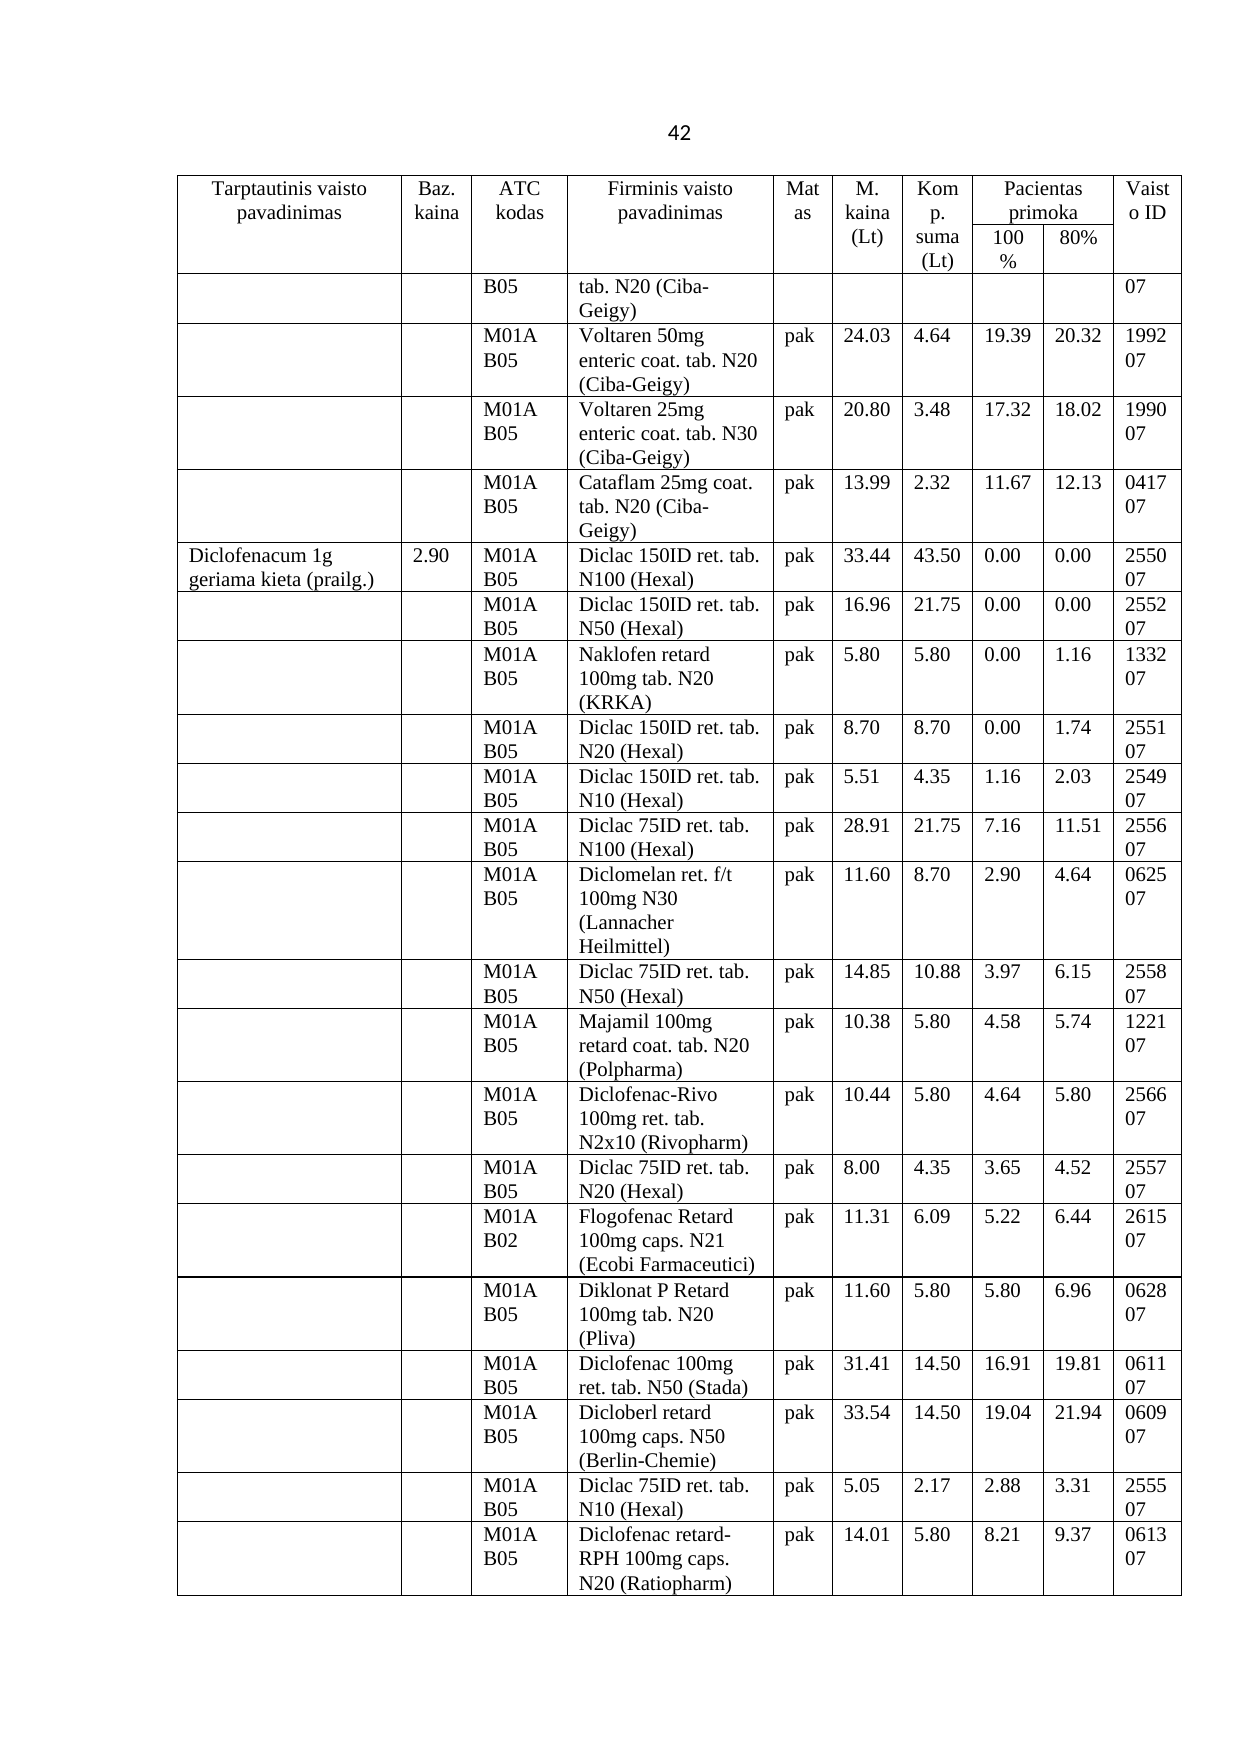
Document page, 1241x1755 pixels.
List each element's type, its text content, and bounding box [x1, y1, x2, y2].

table_cell 061307 [1114, 1522, 1181, 1594]
table_cell [903, 274, 972, 322]
table_cell 14.85 [833, 960, 902, 1008]
table_cell 2.03 [1044, 764, 1113, 812]
table_cell 133207 [1114, 641, 1181, 714]
table_cell 10.38 [833, 1009, 902, 1081]
table_cell [402, 641, 471, 714]
table_cell pak [774, 1351, 832, 1399]
table_cell M01A B05 [472, 1155, 567, 1203]
table_cell 43.50 [903, 543, 972, 591]
table_cell [402, 813, 471, 861]
table_cell 16.96 [833, 592, 902, 640]
table_cell M01A B05 [472, 1400, 567, 1472]
table_cell 14.01 [833, 1522, 902, 1594]
table_cell [178, 470, 401, 542]
table_cell 12.13 [1044, 470, 1113, 542]
table_cell [178, 1473, 401, 1521]
table_cell Diclac 75ID ret. tab. N10 (Hexal) [568, 1473, 773, 1521]
table_cell Voltaren 50mg enteric coat. tab. N20 (Ciba-Geigy) [568, 324, 773, 396]
table_cell pak [774, 641, 832, 714]
table_cell [178, 592, 401, 640]
table_cell [178, 1155, 401, 1203]
table_cell [973, 274, 1043, 322]
table_cell 255807 [1114, 960, 1181, 1008]
table_cell 11.31 [833, 1204, 902, 1276]
table_cell 8.70 [833, 715, 902, 763]
table_cell 11.51 [1044, 813, 1113, 861]
table_cell B05 [472, 274, 567, 322]
table_cell [178, 764, 401, 812]
table_cell 07 [1114, 274, 1181, 322]
table_cell [402, 862, 471, 958]
table_cell M01A B05 [472, 960, 567, 1008]
table_cell 199007 [1114, 397, 1181, 469]
table_cell pak [774, 1204, 832, 1276]
table_cell 2.88 [973, 1473, 1043, 1521]
table_cell 5.74 [1044, 1009, 1113, 1081]
table_cell [178, 1351, 401, 1399]
table_cell [402, 274, 471, 322]
table_cell 255007 [1114, 543, 1181, 591]
table_cell Diclac 150ID ret. tab. N100 (Hexal) [568, 543, 773, 591]
table_cell 060907 [1114, 1400, 1181, 1472]
table_cell 100% [973, 225, 1043, 273]
table_cell Diclofenac retard-RPH 100mg caps. N20 (Ratiopharm) [568, 1522, 773, 1594]
table_cell pak [774, 324, 832, 396]
table_cell 13.99 [833, 470, 902, 542]
table_cell pak [774, 813, 832, 861]
table_cell 5.80 [903, 1278, 972, 1350]
table_cell 18.02 [1044, 397, 1113, 469]
table_cell M01A B05 [472, 1278, 567, 1350]
table_cell 24.03 [833, 324, 902, 396]
table_cell 8.70 [903, 862, 972, 958]
table_cell 8.00 [833, 1155, 902, 1203]
table_cell 4.64 [973, 1082, 1043, 1154]
table_cell 255607 [1114, 813, 1181, 861]
table_cell 3.65 [973, 1155, 1043, 1203]
table_cell 8.21 [973, 1522, 1043, 1594]
table_cell 255207 [1114, 592, 1181, 640]
table_cell [402, 1522, 471, 1594]
table_cell 7.16 [973, 813, 1043, 861]
table_cell [1044, 274, 1113, 322]
table_cell 10.88 [903, 960, 972, 1008]
table_header Tarptautinis vaisto pavadinimas [178, 176, 401, 273]
table_cell M01A B05 [472, 592, 567, 640]
table_cell Diclomelan ret. f/t 100mg N30 (Lannacher Heilmittel) [568, 862, 773, 958]
table_cell [178, 397, 401, 469]
table_cell [178, 1400, 401, 1472]
table_cell pak [774, 1082, 832, 1154]
table_cell M01A B05 [472, 764, 567, 812]
table_cell 11.60 [833, 1278, 902, 1350]
table_cell pak [774, 1009, 832, 1081]
table_cell 261507 [1114, 1204, 1181, 1276]
table_cell [774, 274, 832, 322]
table_cell 17.32 [973, 397, 1043, 469]
table_cell 4.64 [903, 324, 972, 396]
table_cell 5.80 [903, 1009, 972, 1081]
table_cell [402, 1473, 471, 1521]
table_cell 255507 [1114, 1473, 1181, 1521]
table_cell M01A B05 [472, 1082, 567, 1154]
table_cell pak [774, 1473, 832, 1521]
table_cell [402, 324, 471, 396]
table_cell [402, 1400, 471, 1472]
table_header Vaisto ID [1114, 176, 1181, 273]
table_cell [178, 960, 401, 1008]
table_cell [178, 813, 401, 861]
table_cell 0.00 [973, 543, 1043, 591]
table_cell [178, 1522, 401, 1594]
table_cell Diclofenacum 1g geriama kieta (prailg.) [178, 543, 401, 591]
table_cell pak [774, 715, 832, 763]
table_cell 31.41 [833, 1351, 902, 1399]
table_cell [402, 1278, 471, 1350]
table_cell M01A B02 [472, 1204, 567, 1276]
table_cell 4.58 [973, 1009, 1043, 1081]
table_cell 14.50 [903, 1400, 972, 1472]
table_cell 3.31 [1044, 1473, 1113, 1521]
table_cell 11.67 [973, 470, 1043, 542]
table_cell M01A B05 [472, 1009, 567, 1081]
table_cell [178, 1204, 401, 1276]
table_cell 14.50 [903, 1351, 972, 1399]
table_cell 2.90 [973, 862, 1043, 958]
table_cell pak [774, 543, 832, 591]
table_cell Diklonat P Retard 100mg tab. N20 (Pliva) [568, 1278, 773, 1350]
table_cell 4.52 [1044, 1155, 1113, 1203]
table_cell Diclac 75ID ret. tab. N20 (Hexal) [568, 1155, 773, 1203]
table_cell 21.94 [1044, 1400, 1113, 1472]
table_cell 19.04 [973, 1400, 1043, 1472]
table_cell 6.09 [903, 1204, 972, 1276]
table_cell 0.00 [973, 715, 1043, 763]
table_cell [178, 1278, 401, 1350]
table_cell 0.00 [1044, 592, 1113, 640]
table_cell Diclac 150ID ret. tab. N10 (Hexal) [568, 764, 773, 812]
table_cell pak [774, 397, 832, 469]
table_cell M01A B05 [472, 641, 567, 714]
table_cell [402, 1009, 471, 1081]
table_cell 062507 [1114, 862, 1181, 958]
table_cell 4.35 [903, 764, 972, 812]
table_cell Majamil 100mg retard coat. tab. N20 (Polpharma) [568, 1009, 773, 1081]
table_cell [402, 397, 471, 469]
table_cell 3.48 [903, 397, 972, 469]
table_cell 041707 [1114, 470, 1181, 542]
table_cell 5.80 [903, 641, 972, 714]
table_header Komp. suma (Lt) [903, 176, 972, 273]
table_cell 3.97 [973, 960, 1043, 1008]
table_cell 8.70 [903, 715, 972, 763]
table_cell Diclac 75ID ret. tab. N100 (Hexal) [568, 813, 773, 861]
table_header Firminis vaisto pavadinimas [568, 176, 773, 273]
table_cell 4.35 [903, 1155, 972, 1203]
table_header Matas [774, 176, 832, 273]
table_cell Naklofen retard 100mg tab. N20 (KRKA) [568, 641, 773, 714]
table_cell M01A B05 [472, 813, 567, 861]
table_cell [178, 324, 401, 396]
table_cell [402, 1155, 471, 1203]
table_cell 062807 [1114, 1278, 1181, 1350]
table_cell Diclac 75ID ret. tab. N50 (Hexal) [568, 960, 773, 1008]
table_cell 5.80 [973, 1278, 1043, 1350]
table_cell M01A B05 [472, 324, 567, 396]
table_cell pak [774, 1278, 832, 1350]
table_cell pak [774, 1155, 832, 1203]
table_cell 2.32 [903, 470, 972, 542]
table_cell 16.91 [973, 1351, 1043, 1399]
table_cell 256607 [1114, 1082, 1181, 1154]
table_cell 4.64 [1044, 862, 1113, 958]
table_header Pacientas primoka [973, 176, 1113, 224]
table_cell [178, 715, 401, 763]
table_cell pak [774, 1400, 832, 1472]
table_cell pak [774, 862, 832, 958]
table_cell 122107 [1114, 1009, 1181, 1081]
table_cell M01A B05 [472, 715, 567, 763]
table_cell 19.81 [1044, 1351, 1113, 1399]
table_cell 5.80 [833, 641, 902, 714]
table_cell [402, 1082, 471, 1154]
table_cell 0.00 [973, 641, 1043, 714]
table_cell 6.44 [1044, 1204, 1113, 1276]
table_cell [178, 274, 401, 322]
table_cell 5.80 [1044, 1082, 1113, 1154]
table_cell [178, 1082, 401, 1154]
table_cell [178, 862, 401, 958]
table_cell Diclac 150ID ret. tab. N20 (Hexal) [568, 715, 773, 763]
table_cell M01A B05 [472, 1473, 567, 1521]
table_cell 20.32 [1044, 324, 1113, 396]
table_cell [833, 274, 902, 322]
table_cell [178, 1009, 401, 1081]
table_header M. kaina (Lt) [833, 176, 902, 273]
table_cell Cataflam 25mg coat. tab. N20 (Ciba-Geigy) [568, 470, 773, 542]
table_cell 6.15 [1044, 960, 1113, 1008]
table_cell Voltaren 25mg enteric coat. tab. N30 (Ciba-Geigy) [568, 397, 773, 469]
table_cell 255107 [1114, 715, 1181, 763]
table_cell 6.96 [1044, 1278, 1113, 1350]
table_cell M01A B05 [472, 397, 567, 469]
table_header ATC kodas [472, 176, 567, 273]
table_cell 2.90 [402, 543, 471, 591]
table_cell 255707 [1114, 1155, 1181, 1203]
table_cell pak [774, 470, 832, 542]
table_cell 1.16 [1044, 641, 1113, 714]
table_cell 5.05 [833, 1473, 902, 1521]
table_cell 254907 [1114, 764, 1181, 812]
table_cell [402, 470, 471, 542]
table_cell 10.44 [833, 1082, 902, 1154]
table_header Baz. kaina [402, 176, 471, 273]
table_cell [178, 641, 401, 714]
table_cell M01A B05 [472, 1522, 567, 1594]
table_cell 20.80 [833, 397, 902, 469]
table_cell [402, 592, 471, 640]
table_cell 9.37 [1044, 1522, 1113, 1594]
table_cell M01A B05 [472, 862, 567, 958]
table_cell 19.39 [973, 324, 1043, 396]
table_cell 11.60 [833, 862, 902, 958]
table_cell M01A B05 [472, 1351, 567, 1399]
table_cell pak [774, 764, 832, 812]
table_cell M01A B05 [472, 543, 567, 591]
table_cell 33.44 [833, 543, 902, 591]
table_cell 0.00 [1044, 543, 1113, 591]
table_cell Flogofenac Retard 100mg caps. N21 (Ecobi Farmaceutici) [568, 1204, 773, 1276]
table_cell pak [774, 960, 832, 1008]
table_cell 80% [1044, 225, 1113, 273]
table_cell [402, 1351, 471, 1399]
table_cell Diclofenac 100mg ret. tab. N50 (Stada) [568, 1351, 773, 1399]
table_cell 5.80 [903, 1522, 972, 1594]
table_cell 21.75 [903, 813, 972, 861]
table_cell 1.74 [1044, 715, 1113, 763]
table_cell 1.16 [973, 764, 1043, 812]
table_cell pak [774, 592, 832, 640]
table_cell 5.80 [903, 1082, 972, 1154]
table_cell [402, 715, 471, 763]
table_cell 5.51 [833, 764, 902, 812]
table_cell 0.00 [973, 592, 1043, 640]
table_cell 28.91 [833, 813, 902, 861]
table_cell pak [774, 1522, 832, 1594]
table_cell Dicloberl retard 100mg caps. N50 (Berlin-Chemie) [568, 1400, 773, 1472]
table_cell 2.17 [903, 1473, 972, 1521]
table_cell 061107 [1114, 1351, 1181, 1399]
table_cell tab. N20 (Ciba-Geigy) [568, 274, 773, 322]
table_cell 21.75 [903, 592, 972, 640]
table_cell Diclofenac-Rivo 100mg ret. tab. N2x10 (Rivopharm) [568, 1082, 773, 1154]
table_cell [402, 764, 471, 812]
table_cell Diclac 150ID ret. tab. N50 (Hexal) [568, 592, 773, 640]
table_cell 33.54 [833, 1400, 902, 1472]
table_cell 199207 [1114, 324, 1181, 396]
table_cell 5.22 [973, 1204, 1043, 1276]
table_cell [402, 1204, 471, 1276]
table_cell M01A B05 [472, 470, 567, 542]
table_cell [402, 960, 471, 1008]
